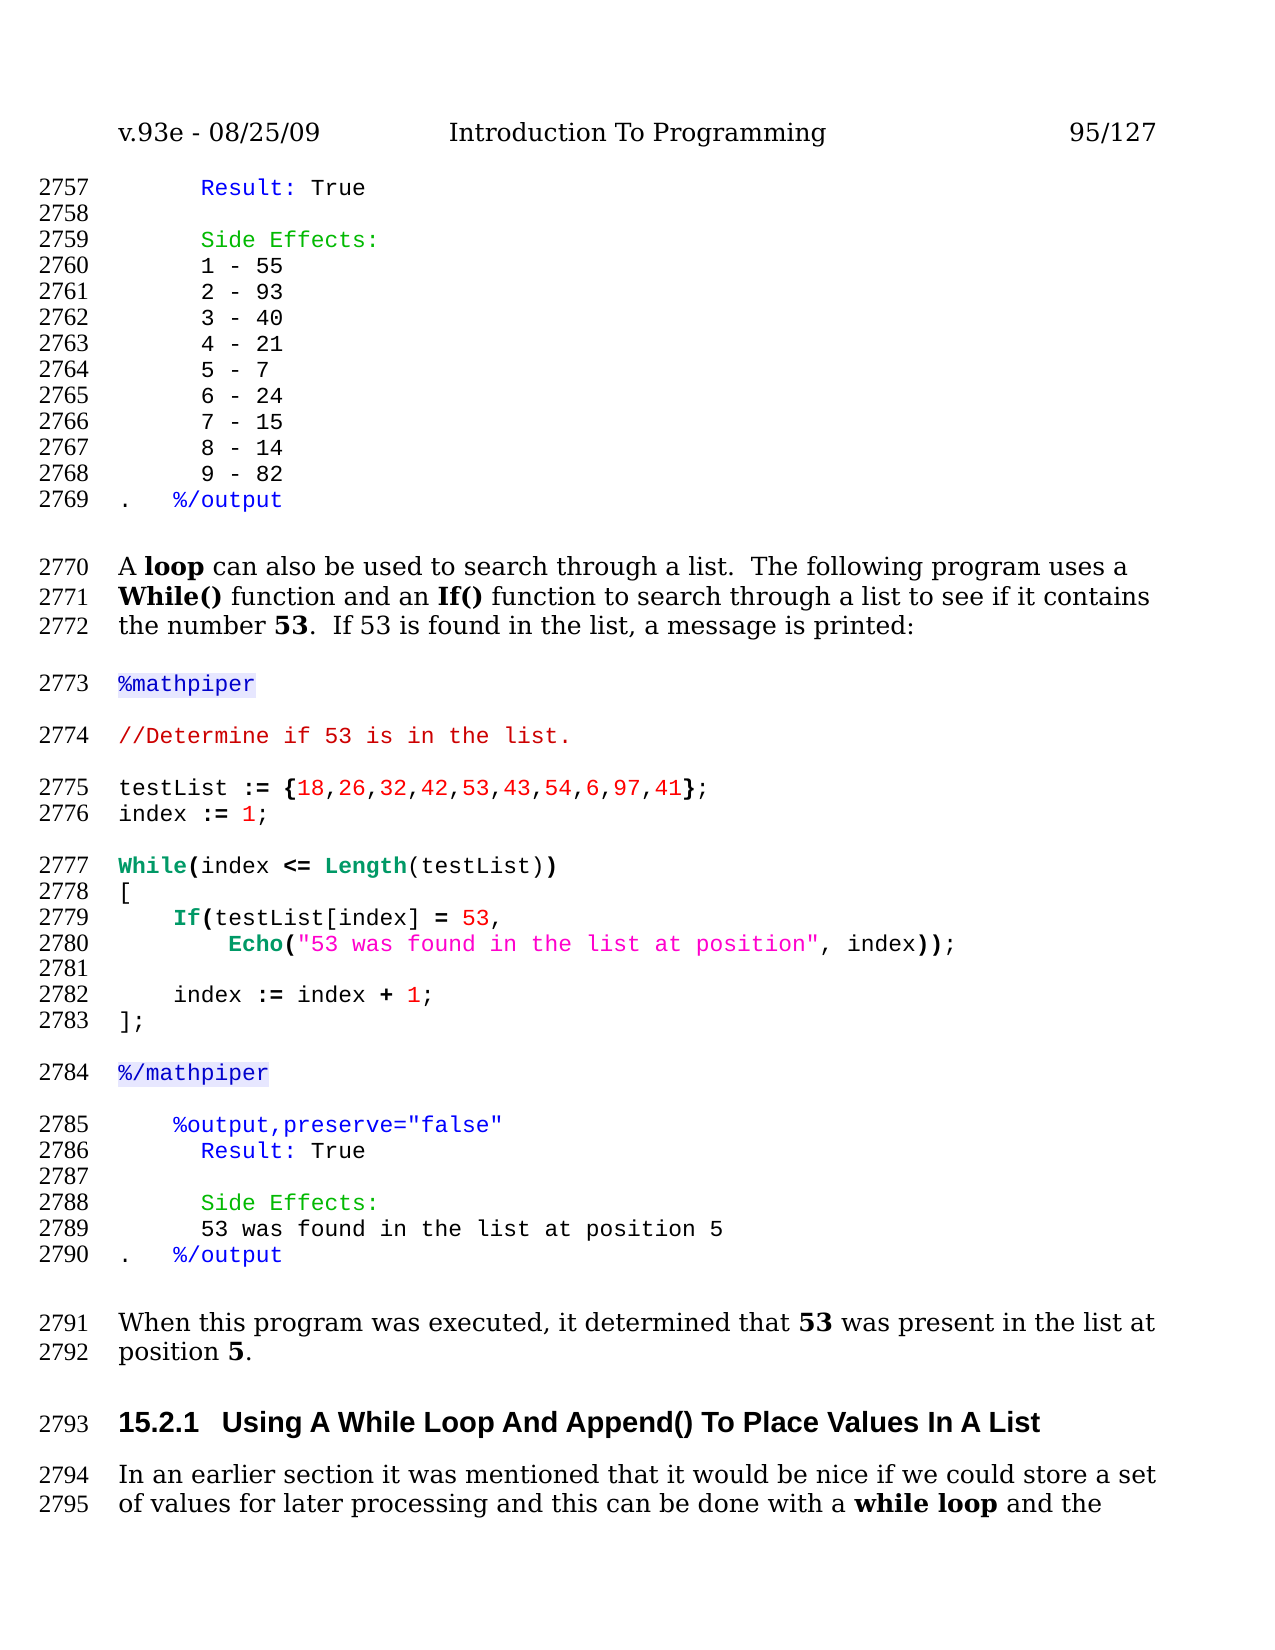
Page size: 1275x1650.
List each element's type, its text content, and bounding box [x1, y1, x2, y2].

text 8 - 14 [118, 436, 1157, 462]
text . %/output [118, 488, 1157, 514]
text ]; [118, 1010, 1157, 1036]
text //Determine if 53 is in the list. [118, 724, 1157, 750]
text [ [118, 880, 1157, 906]
text 1 - 55 [118, 254, 1157, 281]
text Result: True [118, 1139, 1157, 1165]
text . %/output [118, 1243, 1157, 1269]
text When this program was executed, it determined that 53 was present in the list at position 5. [118, 1307, 1157, 1366]
text In an earlier section it was mentioned that it would be nice if we could store a set of values for later processing and this can be done with a while loop and the [118, 1460, 1157, 1518]
text testList := {18,26,32,42,53,43,54,6,97,41}; [118, 776, 1157, 802]
text 9 - 82 [118, 462, 1157, 488]
text 3 - 40 [118, 306, 1157, 332]
subtitle Using A While Loop And Append() To Place Values In A List [118, 1405, 1157, 1439]
text A loop can also be used to search through a list. The following program uses a While() function and an If() function to search through a list to see if it contains the number 53. If 53 is found in the list, a message is printed: [118, 552, 1157, 641]
text %output,preserve="false" [118, 1113, 1157, 1139]
text %/mathpiper [118, 1062, 1157, 1087]
text Side Effects: [118, 1191, 1157, 1217]
text While(index <= Length(testList)) [118, 854, 1157, 880]
text 2 - 93 [118, 281, 1157, 306]
text Echo("53 was found in the list at position", index)); [118, 932, 1157, 958]
text 5 - 7 [118, 358, 1157, 384]
text 53 was found in the list at position 5 [118, 1217, 1157, 1243]
text 4 - 21 [118, 332, 1157, 358]
text 6 - 24 [118, 384, 1157, 410]
text Side Effects: [118, 229, 1157, 254]
text index := index + 1; [118, 984, 1157, 1010]
text 7 - 15 [118, 410, 1157, 436]
text %mathpiper [118, 672, 1157, 698]
text index := 1; [118, 802, 1157, 828]
text Result: True [118, 177, 1157, 203]
text If(testList[index] = 53, [118, 906, 1157, 932]
